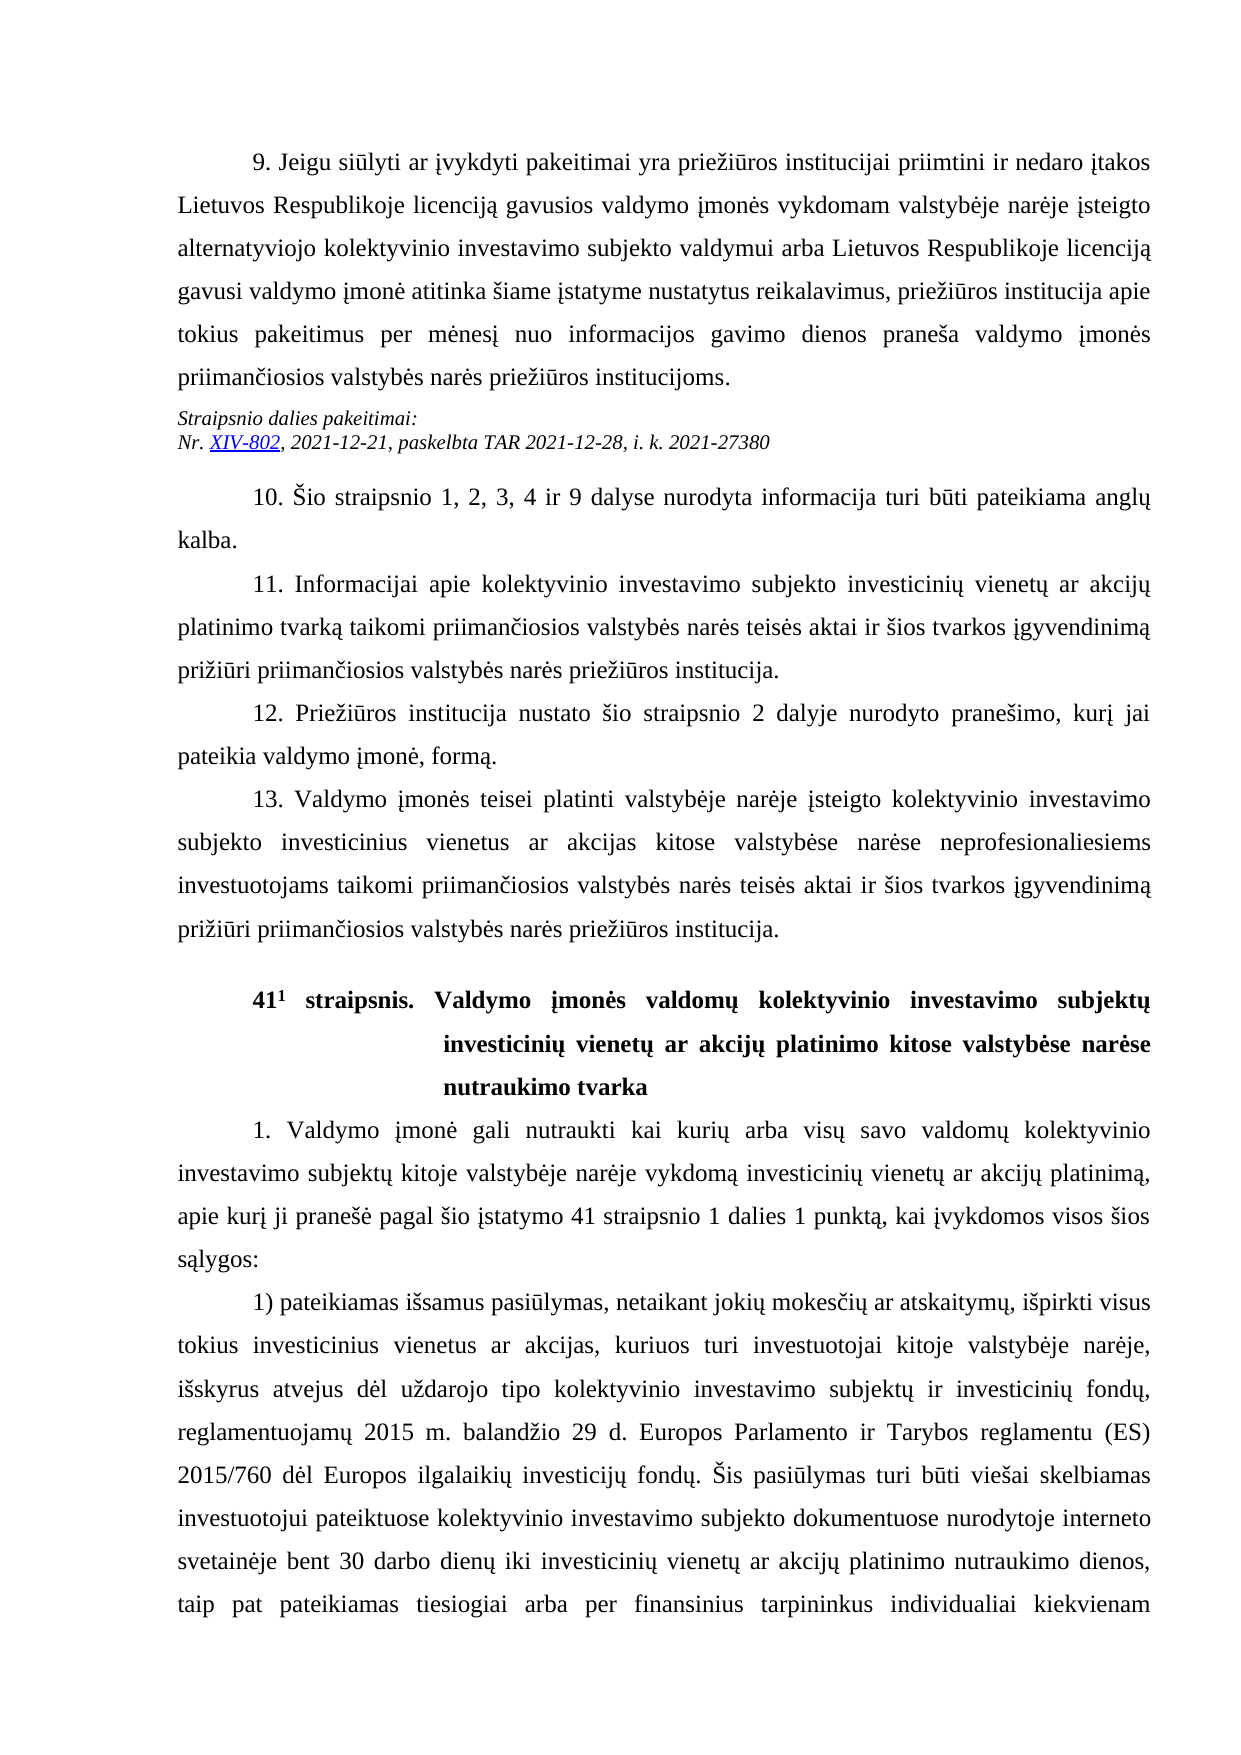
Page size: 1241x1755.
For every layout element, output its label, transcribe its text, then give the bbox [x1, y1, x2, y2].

text 411 straipsnis. Valdymo įmonės valdomų kolektyvinio investavimo subjektų investicinių vienetų ar akcijų platinimo kitose valstybėse narėse nutraukimo tvarka [252, 986, 1152, 1101]
text 1) pateikiamas išsamus pasiūlymas, netaikant jokių mokesčių ar atskaitymų, išpirkti visus tokius investicinius vienetus ar akcijas, kuriuos turi investuotojai kitoje valstybėje narėje, išskyrus atvejus dėl uždarojo tipo kolektyvinio investavimo subjektų ir investicinių fondų, reglamentuojamų 2015 m. balandžio 29 d. Europos Parlamento ir Tarybos reglamentu (ES) 2015/760 dėl Europos ilgalaikių investicijų fondų. Šis pasiūlymas turi būti viešai skelbiamas investuotojui pateiktuose kolektyvinio investavimo subjekto dokumentuose nurodytoje interneto svetainėje bent 30 darbo dienų iki investicinių vienetų ar akcijų platinimo nutraukimo dienos, taip pat pateikiamas tiesiogiai arba per finansinius tarpininkus individualiai kiekvienam [177, 1287, 1152, 1618]
text Nr. XIV-802, 2021-12-21, paskelbta TAR 2021-12-28, i. k. 2021-27380 [177, 430, 1152, 454]
text 9. Jeigu siūlyti ar įvykdyti pakeitimai yra priežiūros institucijai priimtini ir nedaro įtakos Lietuvos Respublikoje licenciją gavusios valdymo įmonės vykdomam valstybėje narėje įsteigto alternatyviojo kolektyvinio investavimo subjekto valdymui arba Lietuvos Respublikoje licenciją gavusi valdymo įmonė atitinka šiame įstatyme nustatytus reikalavimus, priežiūros institucija apie tokius pakeitimus per mėnesį nuo informacijos gavimo dienos praneša valdymo įmonės priimančiosios valstybės narės priežiūros institucijoms. [177, 147, 1152, 391]
text 11. Informacijai apie kolektyvinio investavimo subjekto investicinių vienetų ar akcijų platinimo tvarką taikomi priimančiosios valstybės narės teisės aktai ir šios tvarkos įgyvendinimą prižiūri priimančiosios valstybės narės priežiūros institucija. [177, 569, 1152, 684]
text 12. Priežiūros institucija nustato šio straipsnio 2 dalyje nurodyto pranešimo, kurį jai pateikia valdymo įmonė, formą. [177, 698, 1152, 770]
text 13. Valdymo įmonės teisei platinti valstybėje narėje įsteigto kolektyvinio investavimo subjekto investicinius vienetus ar akcijas kitose valstybėse narėse neprofesionaliesiems investuotojams taikomi priimančiosios valstybės narės teisės aktai ir šios tvarkos įgyvendinimą prižiūri priimančiosios valstybės narės priežiūros institucija. [177, 784, 1152, 942]
text Straipsnio dalies pakeitimai: [177, 406, 1152, 430]
text 1. Valdymo įmonė gali nutraukti kai kurių arba visų savo valdomų kolektyvinio investavimo subjektų kitoje valstybėje narėje vykdomą investicinių vienetų ar akcijų platinimą, apie kurį ji pranešė pagal šio įstatymo 41 straipsnio 1 dalies 1 punktą, kai įvykdomos visos šios sąlygos: [177, 1115, 1152, 1273]
text 10. Šio straipsnio 1, 2, 3, 4 ir 9 dalyse nurodyta informacija turi būti pateikiama anglų kalba. [177, 482, 1152, 554]
